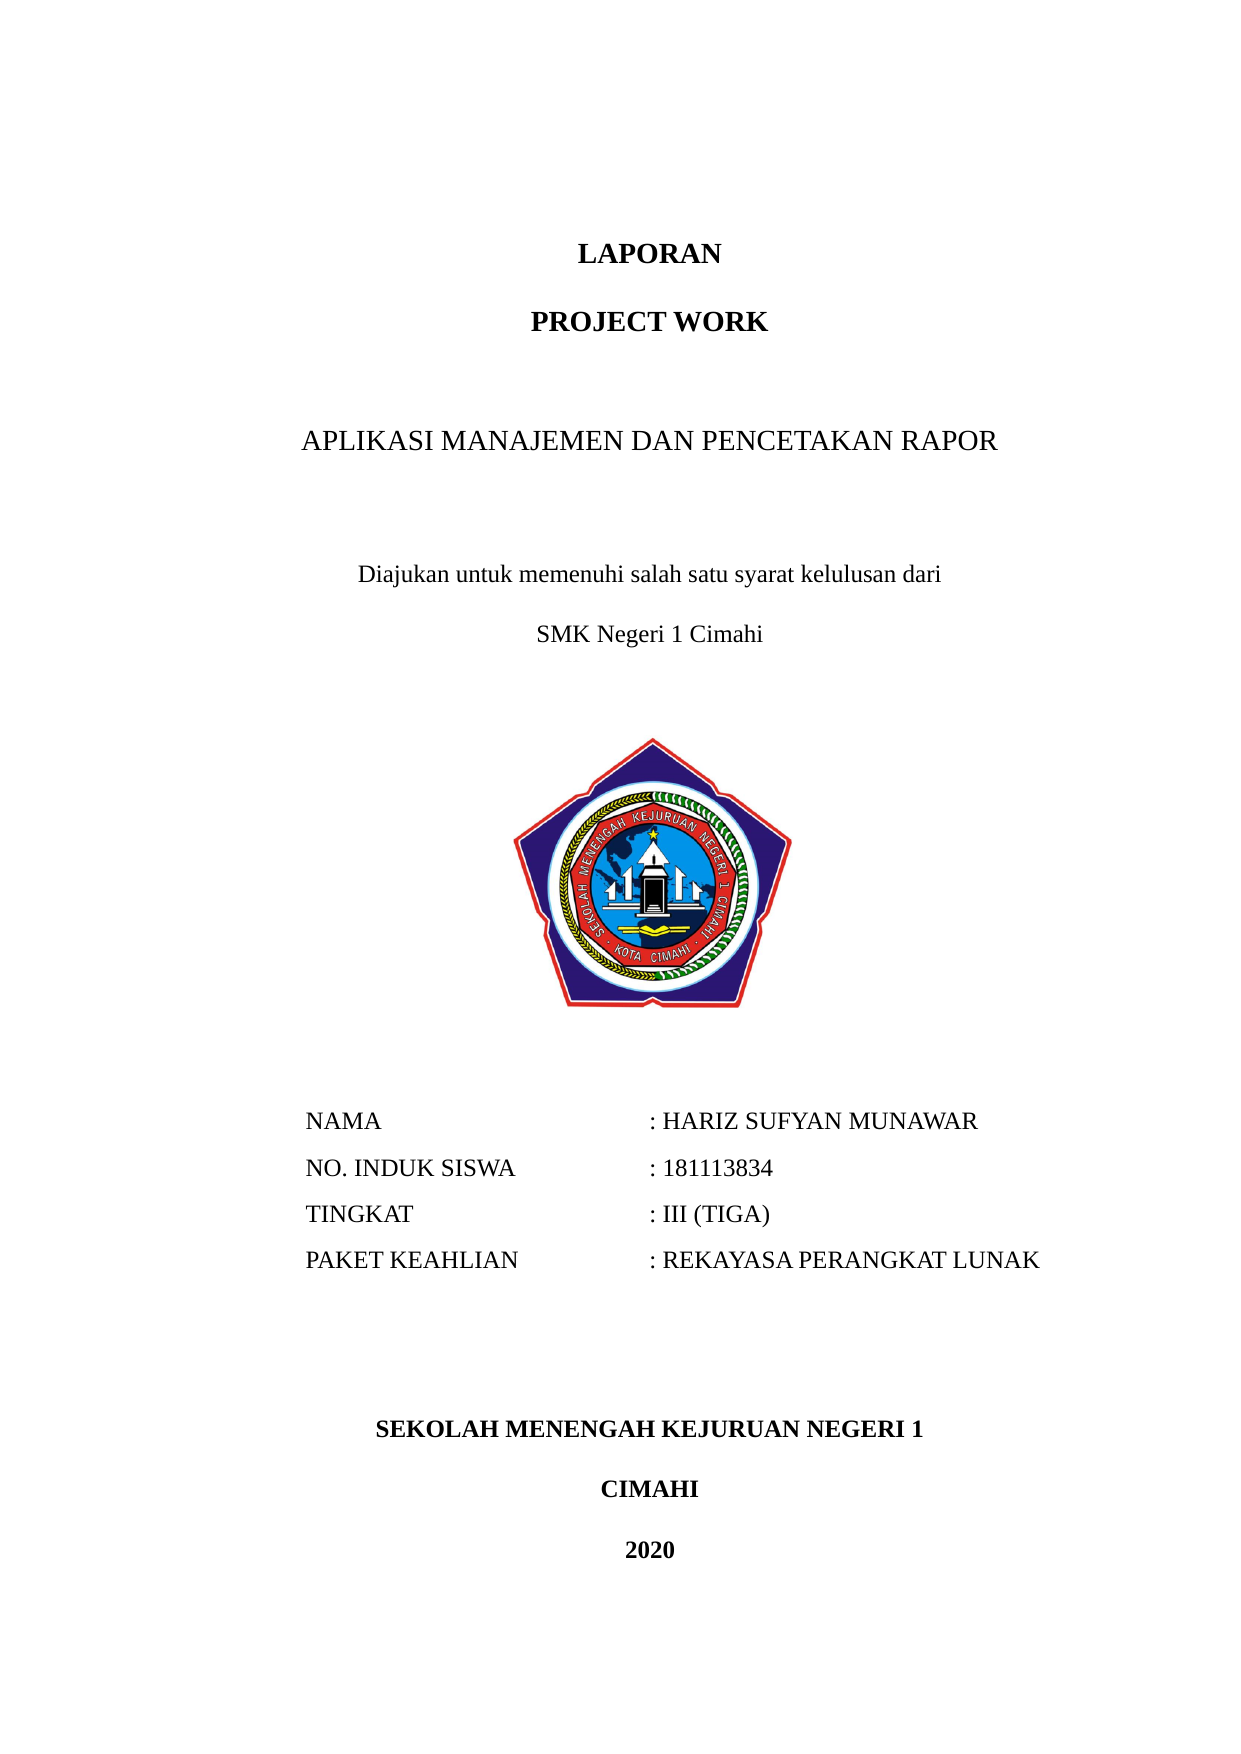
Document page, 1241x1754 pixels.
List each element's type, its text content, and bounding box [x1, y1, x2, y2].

table_cell NO. INDUK SISWA [305, 1153, 649, 1199]
table_cell TINGKAT [305, 1199, 649, 1246]
text SEKOLAH MENENGAH KEJURUAN NEGERI 1 [236, 1414, 1063, 1442]
text CIMAHI [236, 1474, 1063, 1503]
table_cell PAKET KEAHLIAN [305, 1246, 649, 1292]
table_header NAMA [305, 1106, 649, 1153]
picture [502, 730, 798, 1025]
text 2020 [236, 1535, 1063, 1564]
text PROJECT WORK [236, 304, 1063, 338]
table_cell : 181113834 [649, 1153, 1063, 1199]
text Diajukan untuk memenuhi salah satu syarat kelulusan dari [236, 559, 1063, 587]
text APLIKASI MANAJEMEN DAN PENCETAKAN RAPOR [236, 372, 1063, 456]
table_header : HARIZ SUFYAN MUNAWAR [649, 1106, 1063, 1153]
text SMK Negeri 1 Cimahi [236, 619, 1063, 648]
table_cell : III (TIGA) [649, 1199, 1063, 1246]
text LAPORAN [236, 236, 1063, 270]
table_cell : REKAYASA PERANGKAT LUNAK [649, 1246, 1063, 1292]
